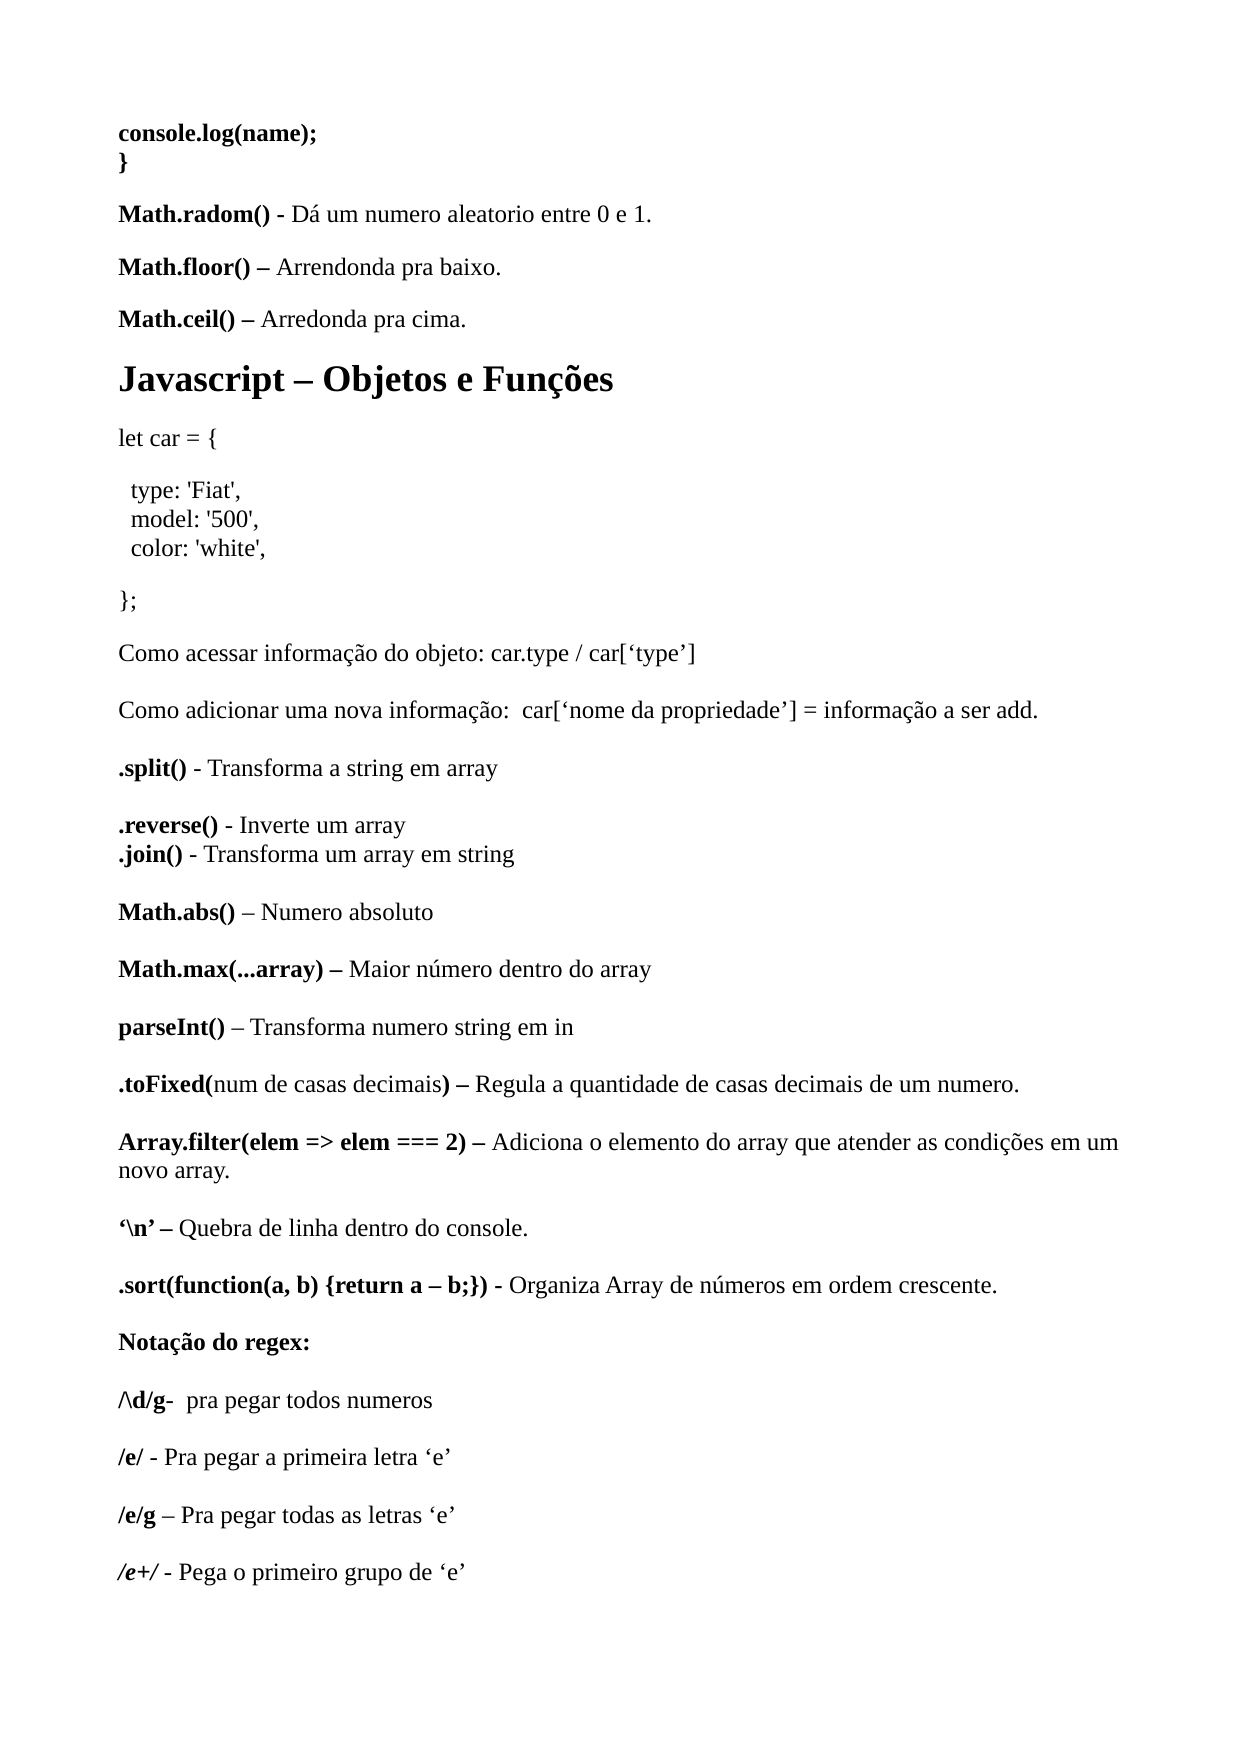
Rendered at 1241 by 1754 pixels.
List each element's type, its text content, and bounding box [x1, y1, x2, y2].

text Math.floor() – Arrendonda pra baixo. [118, 252, 1122, 280]
text /\d/g- pra pegar todos numeros [118, 1385, 1122, 1414]
text type: 'Fiat', [118, 476, 1122, 504]
text Math.radom() - Dá um numero aleatorio entre 0 e 1. [118, 199, 1122, 228]
text Math.max(...array) – Maior número dentro do array [118, 954, 1122, 983]
text Notação do regex: [118, 1327, 1122, 1356]
text Math.abs() – Numero absoluto [118, 897, 1122, 925]
text console.log(name); [118, 118, 1122, 147]
text model: '500', [118, 504, 1122, 533]
text Javascript – Objetos e Funções [118, 356, 1122, 399]
text ‘\n’ – Quebra de linha dentro do console. [118, 1213, 1122, 1242]
text Array.filter(elem => elem === 2) – Adiciona o elemento do array que atender as condições em um novo array. [118, 1127, 1122, 1184]
text .sort(function(a, b) {return a – b;}) - Organiza Array de números em ordem crescente. [118, 1270, 1122, 1299]
text let car = { [118, 423, 1122, 452]
text } [118, 147, 1122, 176]
text .split() - Transforma a string em array [118, 753, 1122, 782]
text .reverse() - Inverte um array [118, 810, 1122, 839]
text .join() - Transforma um array em string [118, 839, 1122, 868]
text /e+/ - Pega o primeiro grupo de ‘e’ [118, 1557, 1122, 1586]
text }; [118, 586, 1122, 614]
text /e/g – Pra pegar todas as letras ‘e’ [118, 1500, 1122, 1529]
text parseInt() – Transforma numero string em in [118, 1012, 1122, 1040]
text .toFixed(num de casas decimais) – Regula a quantidade de casas decimais de um numero. [118, 1069, 1122, 1098]
text Como adicionar uma nova informação: car[‘nome da propriedade’] = informação a ser add. [118, 695, 1122, 724]
text /e/ - Pra pegar a primeira letra ‘e’ [118, 1442, 1122, 1471]
text color: 'white', [118, 533, 1122, 562]
text Math.ceil() – Arredonda pra cima. [118, 304, 1122, 333]
text Como acessar informação do objeto: car.type / car[‘type’] [118, 638, 1122, 667]
